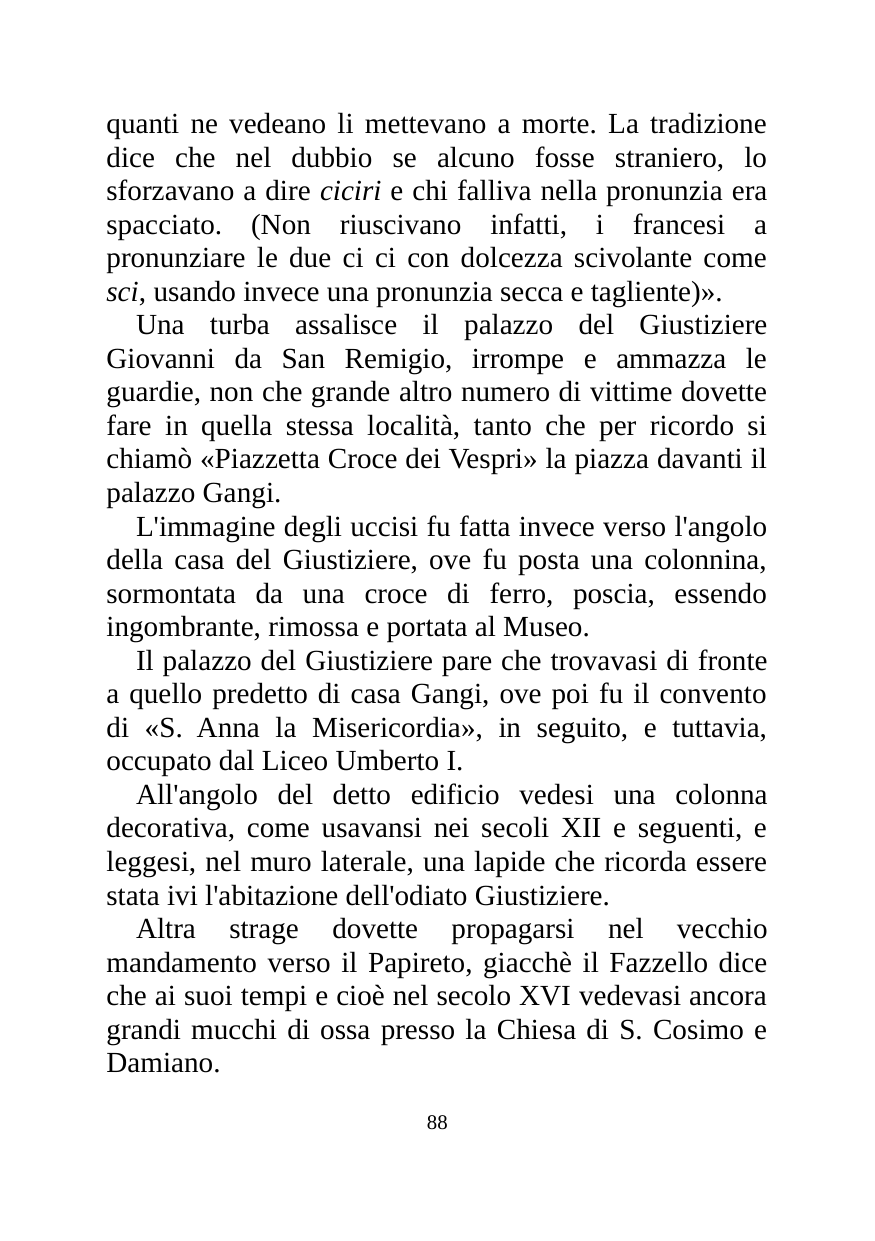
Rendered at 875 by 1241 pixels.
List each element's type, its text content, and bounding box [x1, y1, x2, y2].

text quanti ne vedeano li mettevano a morte. La tradizione dice che nel dubbio se alcuno fosse straniero, lo sforzavano a dire ciciri e chi falliva nella pronunzia era spacciato. (Non riuscivano infatti, i francesi a pronunziare le due ci ci con dolcezza scivolante come sci, usando invece una pronunzia secca e tagliente)». [106, 106, 768, 307]
text Altra strage dovette propagarsi nel vecchio mandamento verso il Papireto, giacchè il Fazzello dice che ai suoi tempi e cioè nel secolo XVI vedevasi ancora grandi mucchi di ossa presso la Chiesa di S. Cosimo e Damiano. [106, 911, 768, 1079]
text Il palazzo del Giustiziere pare che trovavasi di fronte a quello predetto di casa Gangi, ove poi fu il convento di «S. Anna la Misericordia», in seguito, e tuttavia, occupato dal Liceo Umberto I. [106, 643, 768, 777]
text L'immagine degli uccisi fu fatta invece verso l'angolo della casa del Giustiziere, ove fu posta una colonnina, sormontata da una croce di ferro, poscia, essendo ingombrante, rimossa e portata al Museo. [106, 509, 768, 643]
text All'angolo del detto edificio vedesi una colonna decorativa, come usavansi nei secoli XII e seguenti, e leggesi, nel muro laterale, una lapide che ricorda essere stata ivi l'abitazione dell'odiato Giustiziere. [106, 777, 768, 911]
text Una turba assalisce il palazzo del Giustiziere Giovanni da San Remigio, irrompe e ammazza le guardie, non che grande altro numero di vittime dovette fare in quella stessa località, tanto che per ricordo si chiamò «Piazzetta Croce dei Vespri» la piazza davanti il palazzo Gangi. [106, 307, 768, 509]
